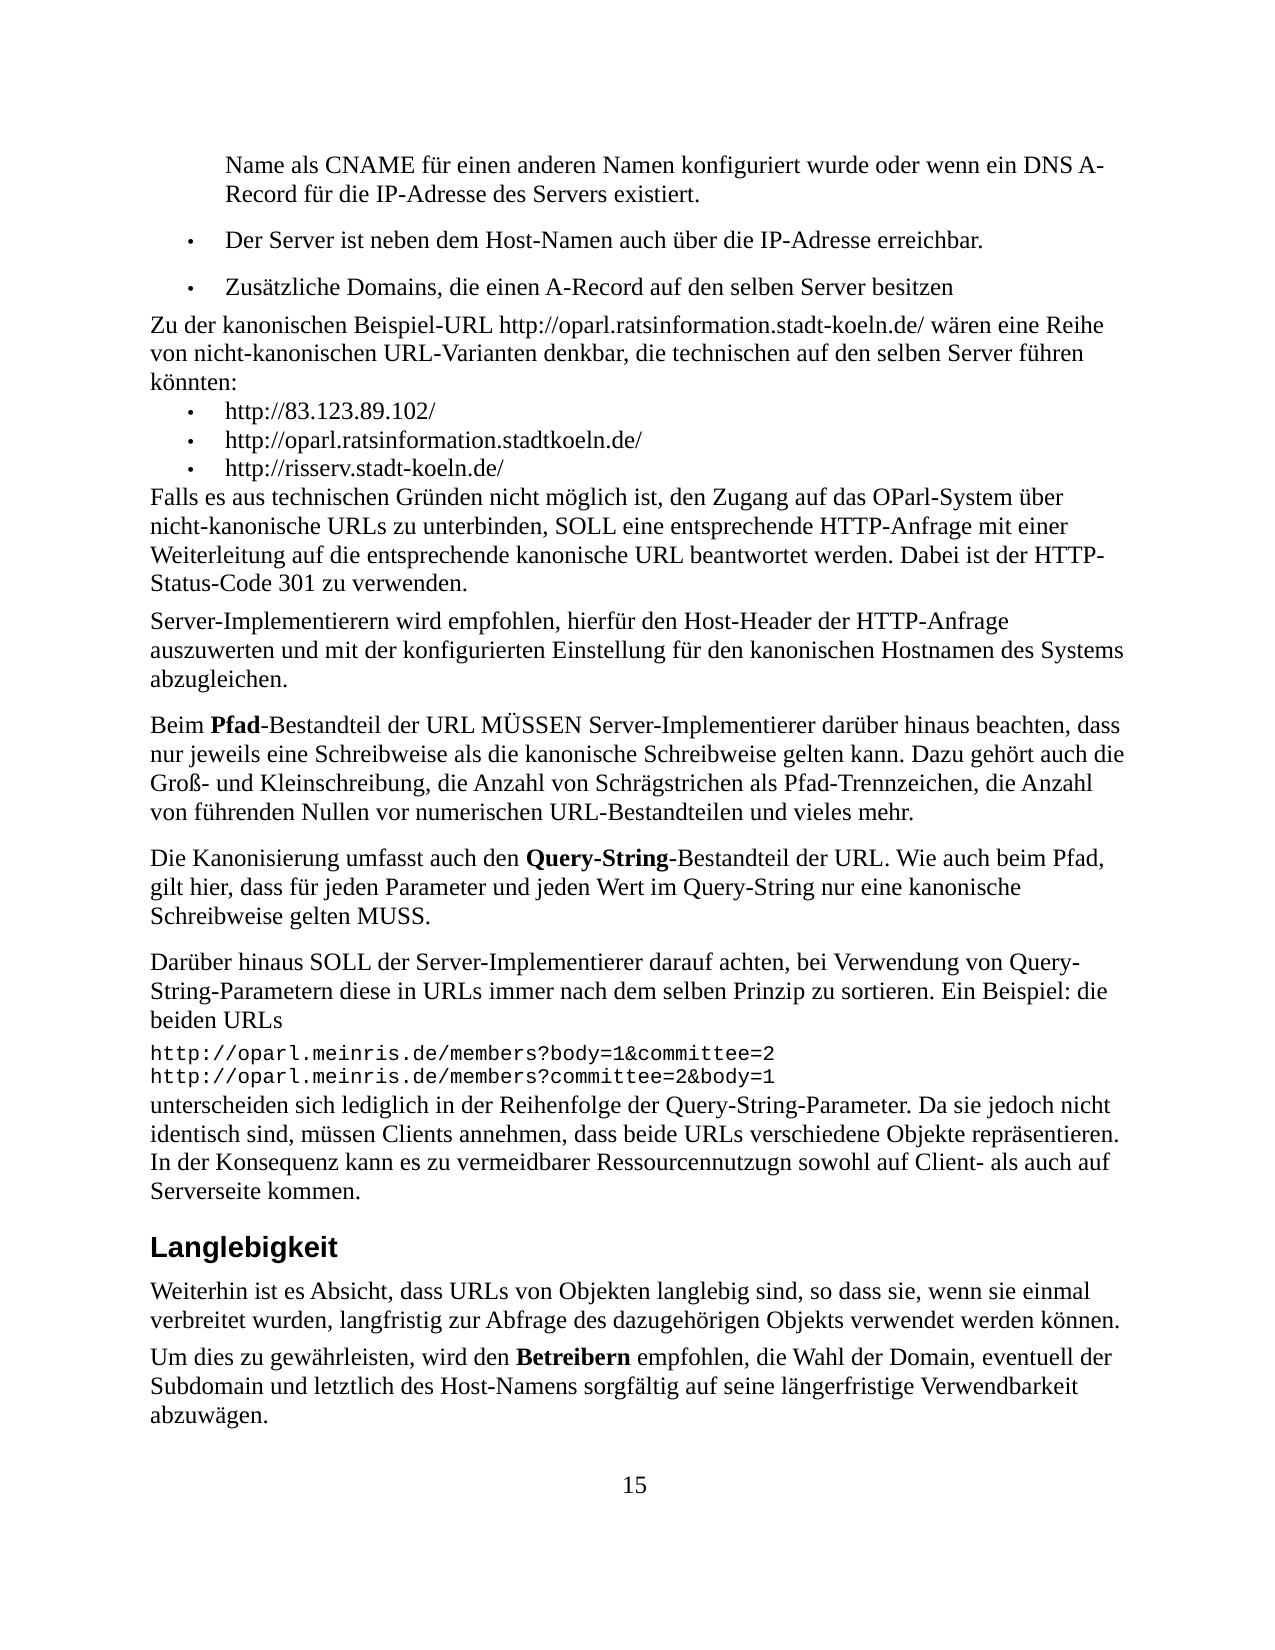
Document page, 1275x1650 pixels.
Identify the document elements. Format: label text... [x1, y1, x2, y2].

list http://risserv.stadt-koeln.de/ [187, 453, 1125, 482]
text Um dies zu gewährleisten, wird den Betreibern empfohlen, die Wahl der Domain, eventuell der Subdomain und letztlich des Host-Namens sorgfältig auf seine längerfristige Verwendbarkeit abzuwägen. [150, 1342, 1125, 1429]
subtitle Langlebigkeit [150, 1230, 1125, 1263]
text Beim Pfad-Bestandteil der URL MÜSSEN Server-Implementierer darüber hinaus beachten, dass nur jeweils eine Schreibweise als die kanonische Schreibweise gelten kann. Dazu gehört auch die Groß- und Kleinschreibung, die Anzahl von Schrägstrichen als Pfad-Trennzeichen, die Anzahl von führenden Nullen vor numerischen URL-Bestandteilen und vieles mehr. [150, 710, 1125, 825]
text Darüber hinaus SOLL der Server-Implementierer darauf achten, bei Verwendung von Query-String-Parametern diese in URLs immer nach dem selben Prinzip zu sortieren. Ein Beispiel: die beiden URLs [150, 947, 1125, 1034]
text Die Kanonisierung umfasst auch den Query-String-Bestandteil der URL. Wie auch beim Pfad, gilt hier, dass für jeden Parameter und jeden Wert im Query-String nur eine kanonische Schreibweise gelten MUSS. [150, 843, 1125, 929]
list http://83.123.89.102/ [187, 396, 1125, 425]
text http://oparl.meinris.de/members?committee=2&body=1 [150, 1066, 1125, 1090]
text unterscheiden sich lediglich in der Reihenfolge der Query-String-Parameter. Da sie jedoch nicht identisch sind, müssen Clients annehmen, dass beide URLs verschiedene Objekte repräsentieren. In der Konsequenz kann es zu vermeidbarer Ressourcennutzugn sowohl auf Client- als auch auf Serverseite kommen. [150, 1090, 1125, 1205]
text Falls es aus technischen Gründen nicht möglich ist, den Zugang auf das OParl-System über nicht-kanonische URLs zu unterbinden, SOLL eine entsprechende HTTP-Anfrage mit einer Weiterleitung auf die entsprechende kanonische URL beantwortet werden. Dabei ist der HTTP-Status-Code 301 zu verwenden. [150, 482, 1125, 597]
list Name als CNAME für einen anderen Namen konfiguriert wurde oder wenn ein DNS A-Record für die IP-Adresse des Servers existiert. [187, 150, 1125, 207]
text Server-Implementierern wird empfohlen, hierfür den Host-Header der HTTP-Anfrage auszuwerten und mit der konfigurierten Einstellung für den kanonischen Hostnamen des Systems abzugleichen. [150, 606, 1125, 692]
list Der Server ist neben dem Host-Namen auch über die IP-Adresse erreichbar. [187, 225, 1125, 254]
text Zu der kanonischen Beispiel-URL http://oparl.ratsinformation.stadt-koeln.de/ wären eine Reihe von nicht-kanonischen URL-Varianten denkbar, die technischen auf den selben Server führen könnten: [150, 310, 1125, 396]
list Zusätzliche Domains, die einen A-Record auf den selben Server besitzen [187, 272, 1125, 301]
text http://oparl.meinris.de/members?body=1&committee=2 [150, 1043, 1125, 1066]
list http://oparl.ratsinformation.stadtkoeln.de/ [187, 425, 1125, 453]
text Weiterhin ist es Absicht, dass URLs von Objekten langlebig sind, so dass sie, wenn sie einmal verbreitet wurden, langfristig zur Abfrage des dazugehörigen Objekts verwendet werden können. [150, 1276, 1125, 1333]
